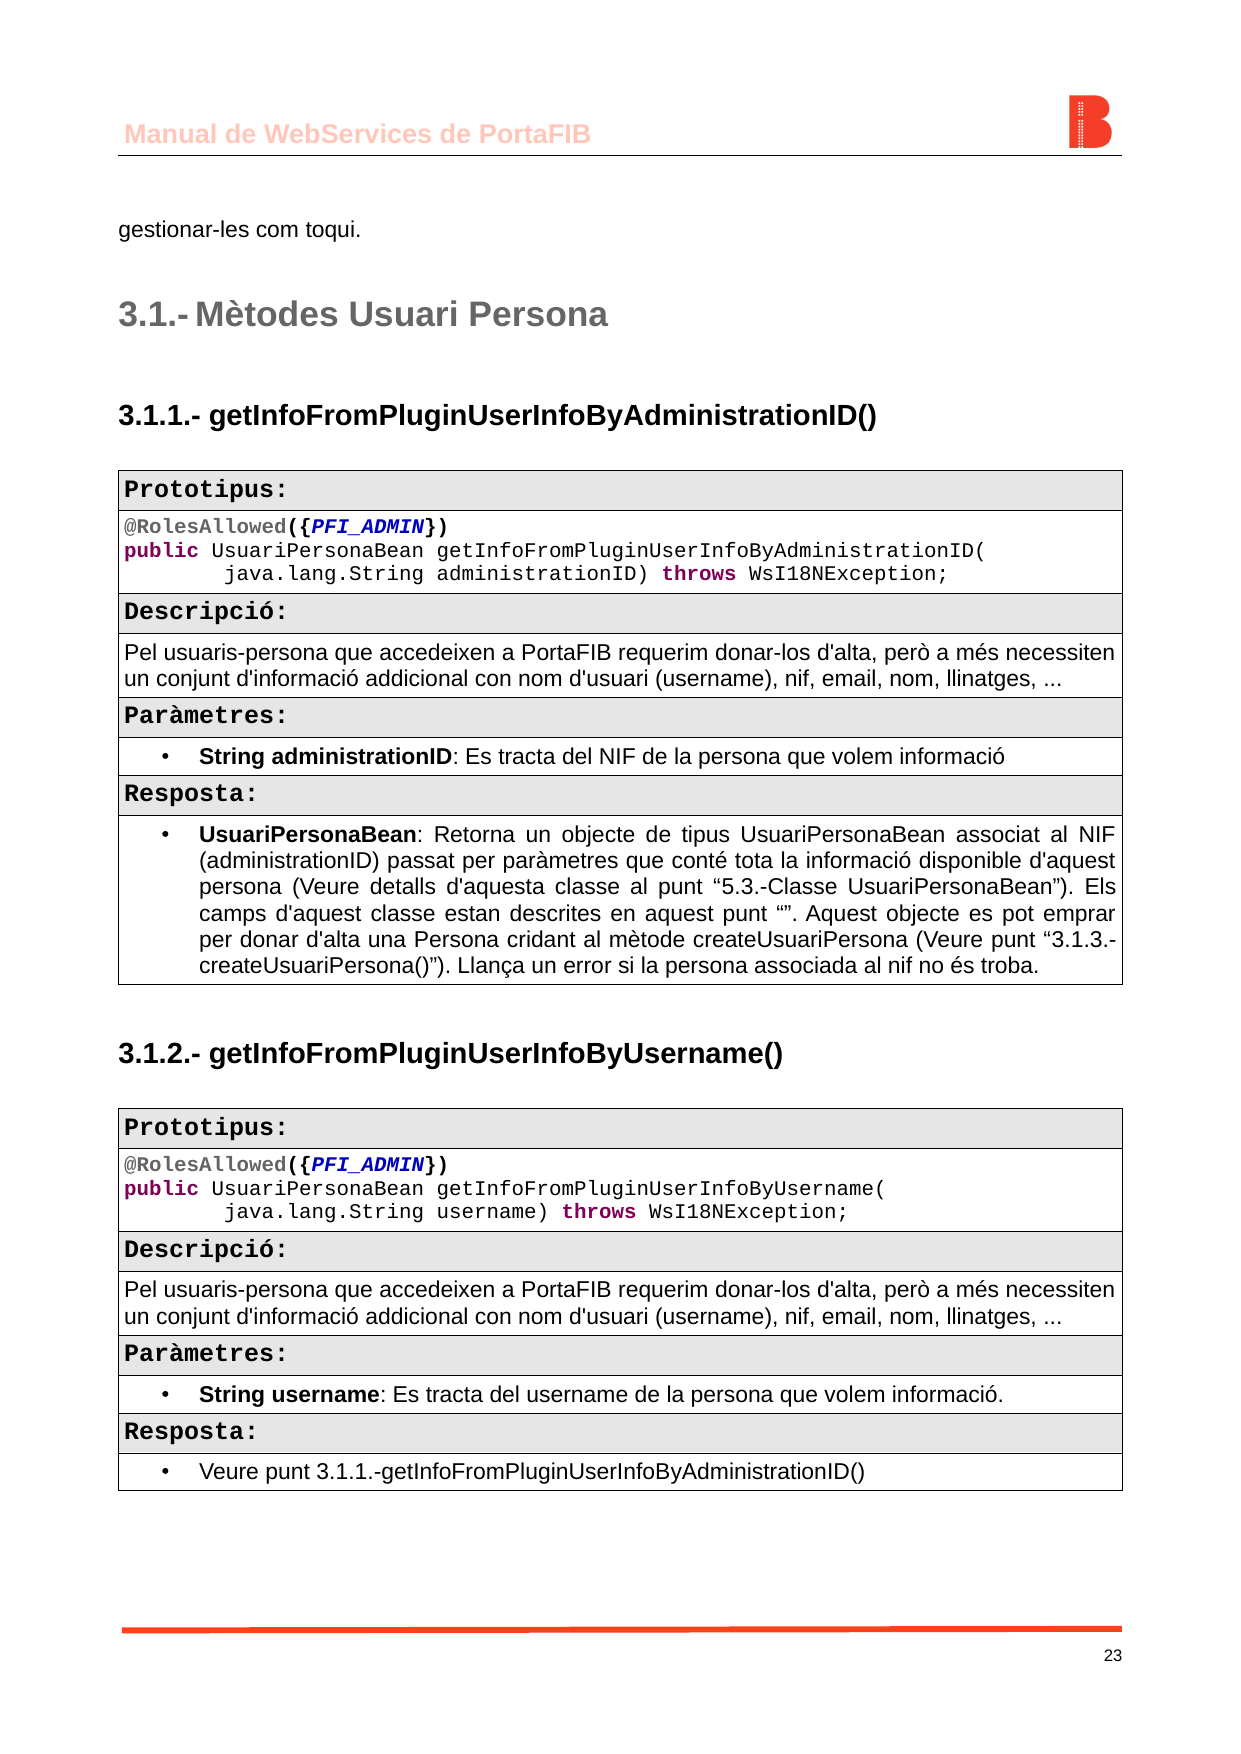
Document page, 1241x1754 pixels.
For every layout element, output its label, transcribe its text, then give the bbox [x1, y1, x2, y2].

table_cell Resposta: [119, 776, 1122, 815]
subtitle getInfoFromPluginUserInfoByUsername() [118, 1036, 1122, 1069]
text gestionar-les com toqui. [118, 216, 1122, 242]
picture [1063, 94, 1117, 150]
subtitle getInfoFromPluginUserInfoByAdministrationID() [118, 398, 1122, 432]
table_cell Pel usuaris-persona que accedeixen a PortaFIB requerim donar-los d'alta, però a més necessiten un conjunt d'informació addicional con nom d'usuari (username), nif, email, nom, llinatges, ... [119, 634, 1122, 697]
table_header Prototipus: [119, 471, 1122, 510]
table_cell UsuariPersonaBean: Retorna un objecte de tipus UsuariPersonaBean associat al NIF (administrationID) passat per paràmetres que conté tota la informació disponible d'aquest persona (Veure detalls d'aquesta classe al punt “5.3.-Classe UsuariPersonaBean”). Els camps d'aquest classe estan descrites en aquest punt “”. Aquest objecte es pot emprar per donar d'alta una Persona cridant al mètode createUsuariPersona (Veure punt “3.1.3.-createUsuariPersona()”). Llança un error si la persona associada al nif no és troba. [119, 816, 1122, 984]
table_cell @RolesAllowed({PFI_ADMIN}) public UsuariPersonaBean getInfoFromPluginUserInfoByAdministrationID( java.lang.String administrationID) throws WsI18NException; [119, 511, 1122, 593]
table_cell Descripció: [119, 1232, 1122, 1271]
table_cell @RolesAllowed({PFI_ADMIN}) public UsuariPersonaBean getInfoFromPluginUserInfoByUsername( java.lang.String username) throws WsI18NException; [119, 1149, 1122, 1231]
table_cell String administrationID: Es tracta del NIF de la persona que volem informació [119, 738, 1122, 775]
table_cell Descripció: [119, 594, 1122, 633]
table_cell Veure punt 3.1.1.-getInfoFromPluginUserInfoByAdministrationID() [119, 1454, 1122, 1490]
table_cell Paràmetres: [119, 698, 1122, 737]
table_cell Pel usuaris-persona que accedeixen a PortaFIB requerim donar-los d'alta, però a més necessiten un conjunt d'informació addicional con nom d'usuari (username), nif, email, nom, llinatges, ... [119, 1272, 1122, 1335]
table_cell Paràmetres: [119, 1336, 1122, 1375]
table_cell Resposta: [119, 1414, 1122, 1452]
subtitle Mètodes Usuari Persona [118, 293, 1122, 334]
table_header Prototipus: [119, 1109, 1122, 1148]
table_cell String username: Es tracta del username de la persona que volem informació. [119, 1376, 1122, 1413]
